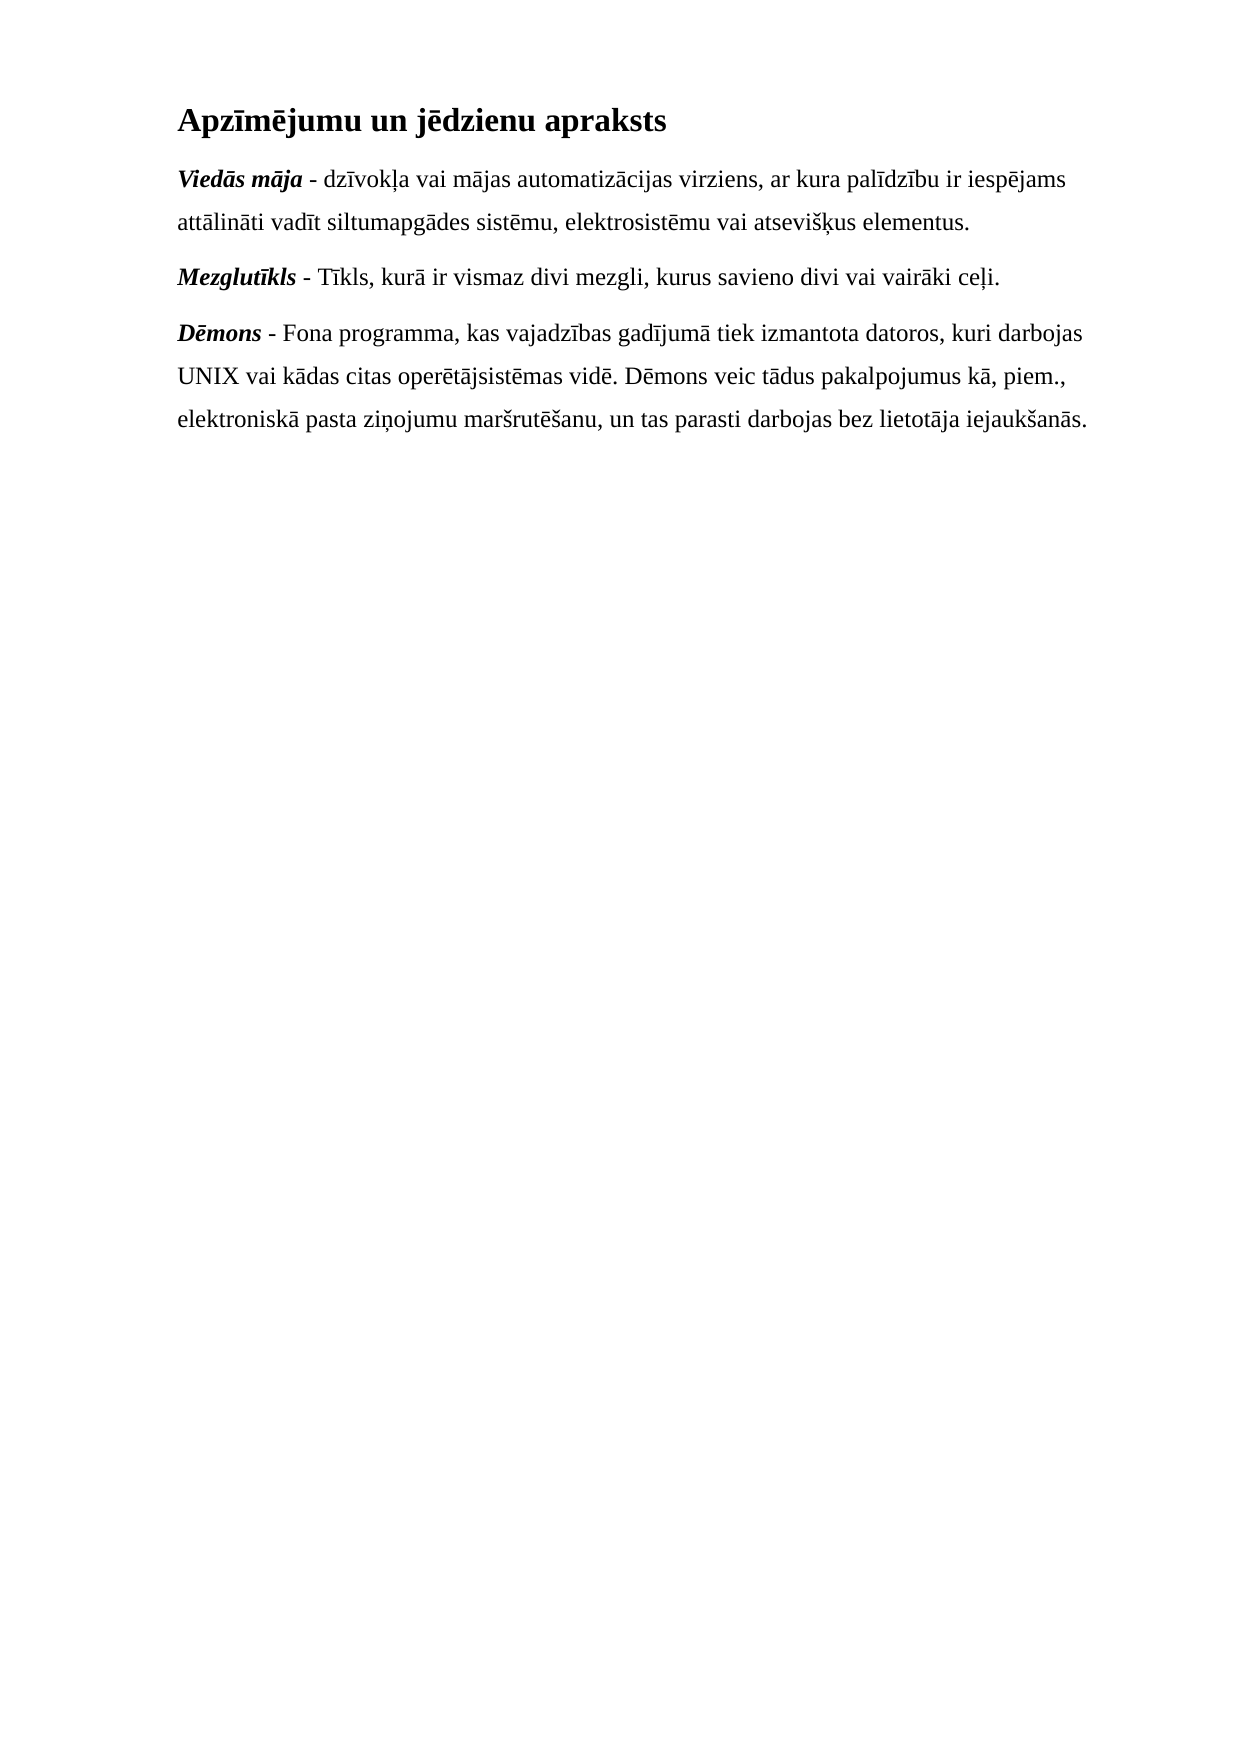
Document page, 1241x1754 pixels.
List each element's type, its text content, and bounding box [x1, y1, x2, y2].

text Dēmons - Fona programma, kas vajadzības gadījumā tiek izmantota datoros, kuri darbojas UNIX vai kādas citas operētājsistēmas vidē. Dēmons veic tādus pakalpojumus kā, piem., elektroniskā pasta ziņojumu maršrutēšanu, un tas parasti darbojas bez lietotāja iejaukšanās. [177, 318, 1122, 433]
subtitle Apzīmējumu un jēdzienu apraksts [177, 100, 1122, 138]
text Mezglutīkls - Tīkls, kurā ir vismaz divi mezgli, kurus savieno divi vai vairāki ceļi. [177, 262, 1122, 291]
text Viedās māja - dzīvokļa vai mājas automatizācijas virziens, ar kura palīdzību ir iespējams attālināti vadīt siltumapgādes sistēmu, elektrosistēmu vai atsevišķus elementus. [177, 164, 1122, 236]
